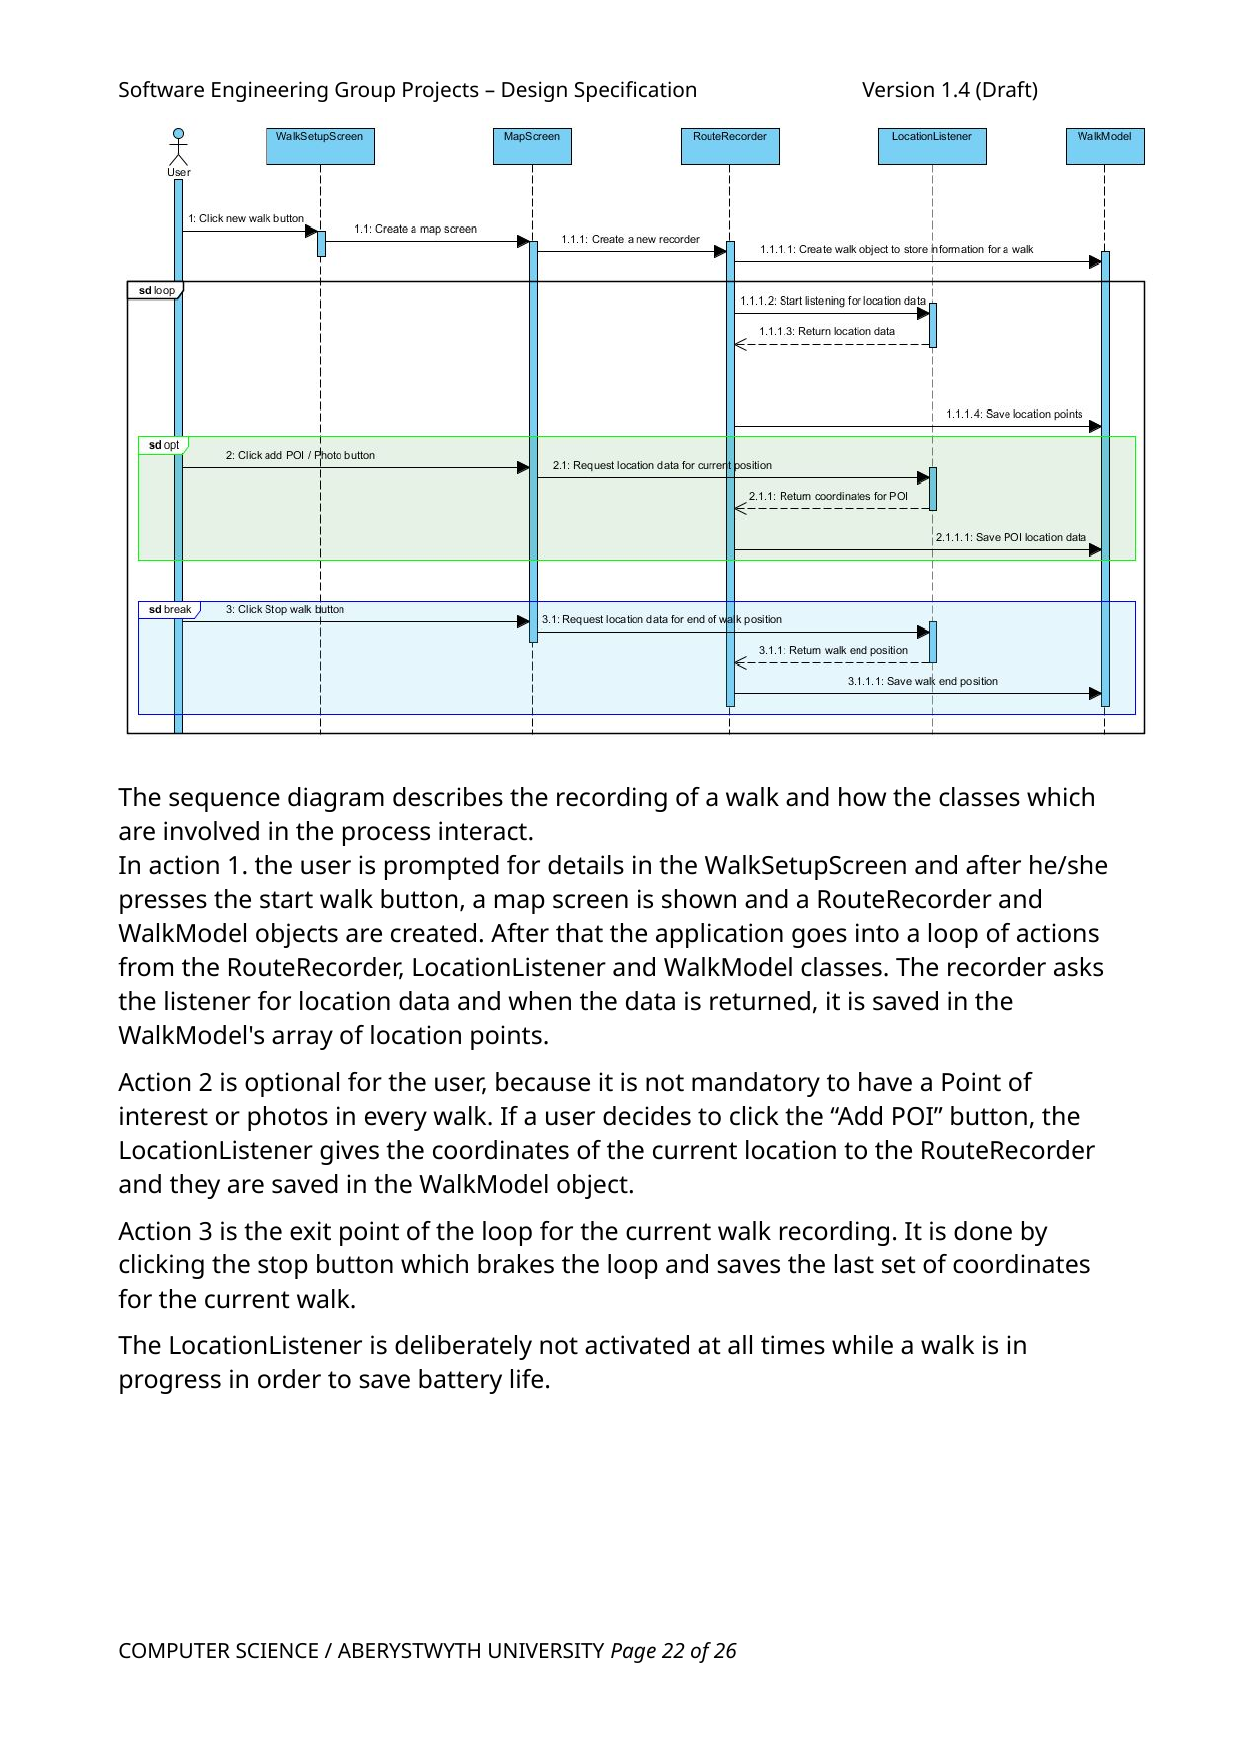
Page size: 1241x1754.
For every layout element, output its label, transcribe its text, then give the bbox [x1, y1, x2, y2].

text Action 2 is optional for the user, because it is not mandatory to have a Point of interest or photos in every walk. If a user decides to click the “Add POI” button, the LocationListener gives the coordinates of the current location to the RouteRecorder and they are saved in the WalkModel object. [118, 1064, 1122, 1201]
picture [118, 118, 1155, 739]
text The sequence diagram describes the recording of a walk and how the classes which are involved in the process interact. In action 1. the user is prompted for details in the WalkSetupScreen and after he/she presses the start walk button, a map screen is shown and a RouteRecorder and WalkModel objects are created. After that the application goes into a loop of actions from the RouteRecorder, LocationListener and WalkModel classes. The recorder asks the listener for location data and when the data is returned, it is saved in the WalkModel's array of location points. [118, 779, 1122, 1052]
text The LocationListener is deliberately not activated at all times while a walk is in progress in order to save battery life. [118, 1328, 1122, 1396]
text Action 3 is the exit point of the loop for the current walk recording. It is done by clicking the stop button which brakes the loop and saves the last set of coordinates for the current walk. [118, 1213, 1122, 1315]
